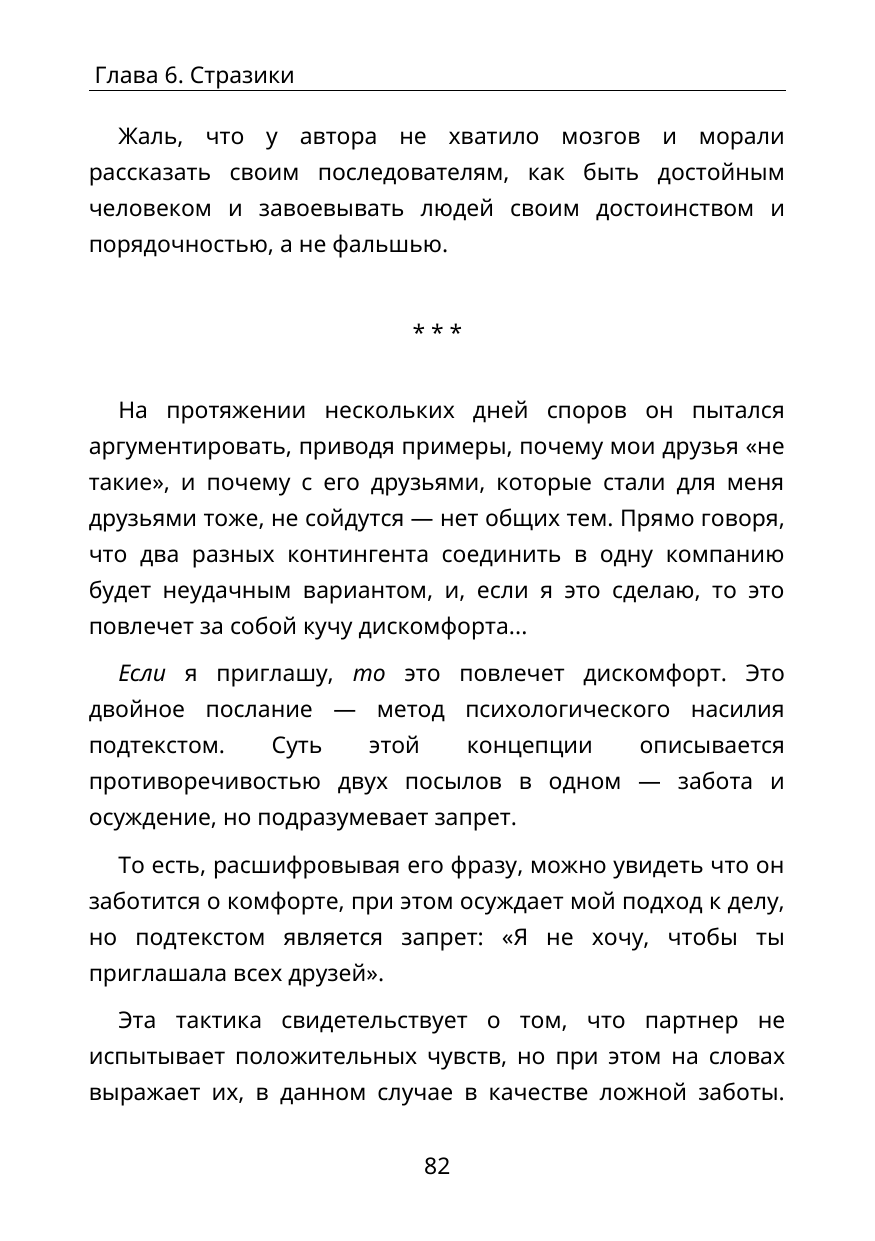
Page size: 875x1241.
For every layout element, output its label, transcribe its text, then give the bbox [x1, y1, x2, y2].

subtitle * * * [88, 317, 786, 348]
text Эта тактика свидетельствует о том, что партнер не испытывает положительных чувств, но при этом на словах выражает их, в данном случае в качестве ложной заботы. [88, 1004, 786, 1107]
text То есть, расшифровывая его фразу, можно увидеть что он заботится о комфорте, при этом осуждает мой подход к делу, но подтекстом является запрет: «Я не хочу, чтобы ты приглашала всех друзей». [88, 849, 786, 988]
text На протяжении нескольких дней споров он пытался аргументировать, приводя примеры, почему мои друзья «не такие», и почему с его друзьями, которые стали для меня друзьями тоже, не сойдутся — нет общих тем. Прямо говоря, что два разных контингента соединить в одну компанию будет неудачным вариантом, и, если я это сделаю, то это повлечет за собой кучу дискомфорта... [88, 394, 786, 641]
text Жаль, что у автора не хватило мозгов и морали рассказать своим последователям, как быть достойным человеком и завоевывать людей своим достоинством и порядочностью, а не фальшью. [88, 120, 786, 259]
text Если я приглашу, то это повлечет дискомфорт. Это двойное послание — метод психологического насилия подтекстом. Суть этой концепции описывается противоречивостью двух посылов в одном — забота и осуждение, но подразумевает запрет. [88, 657, 786, 832]
